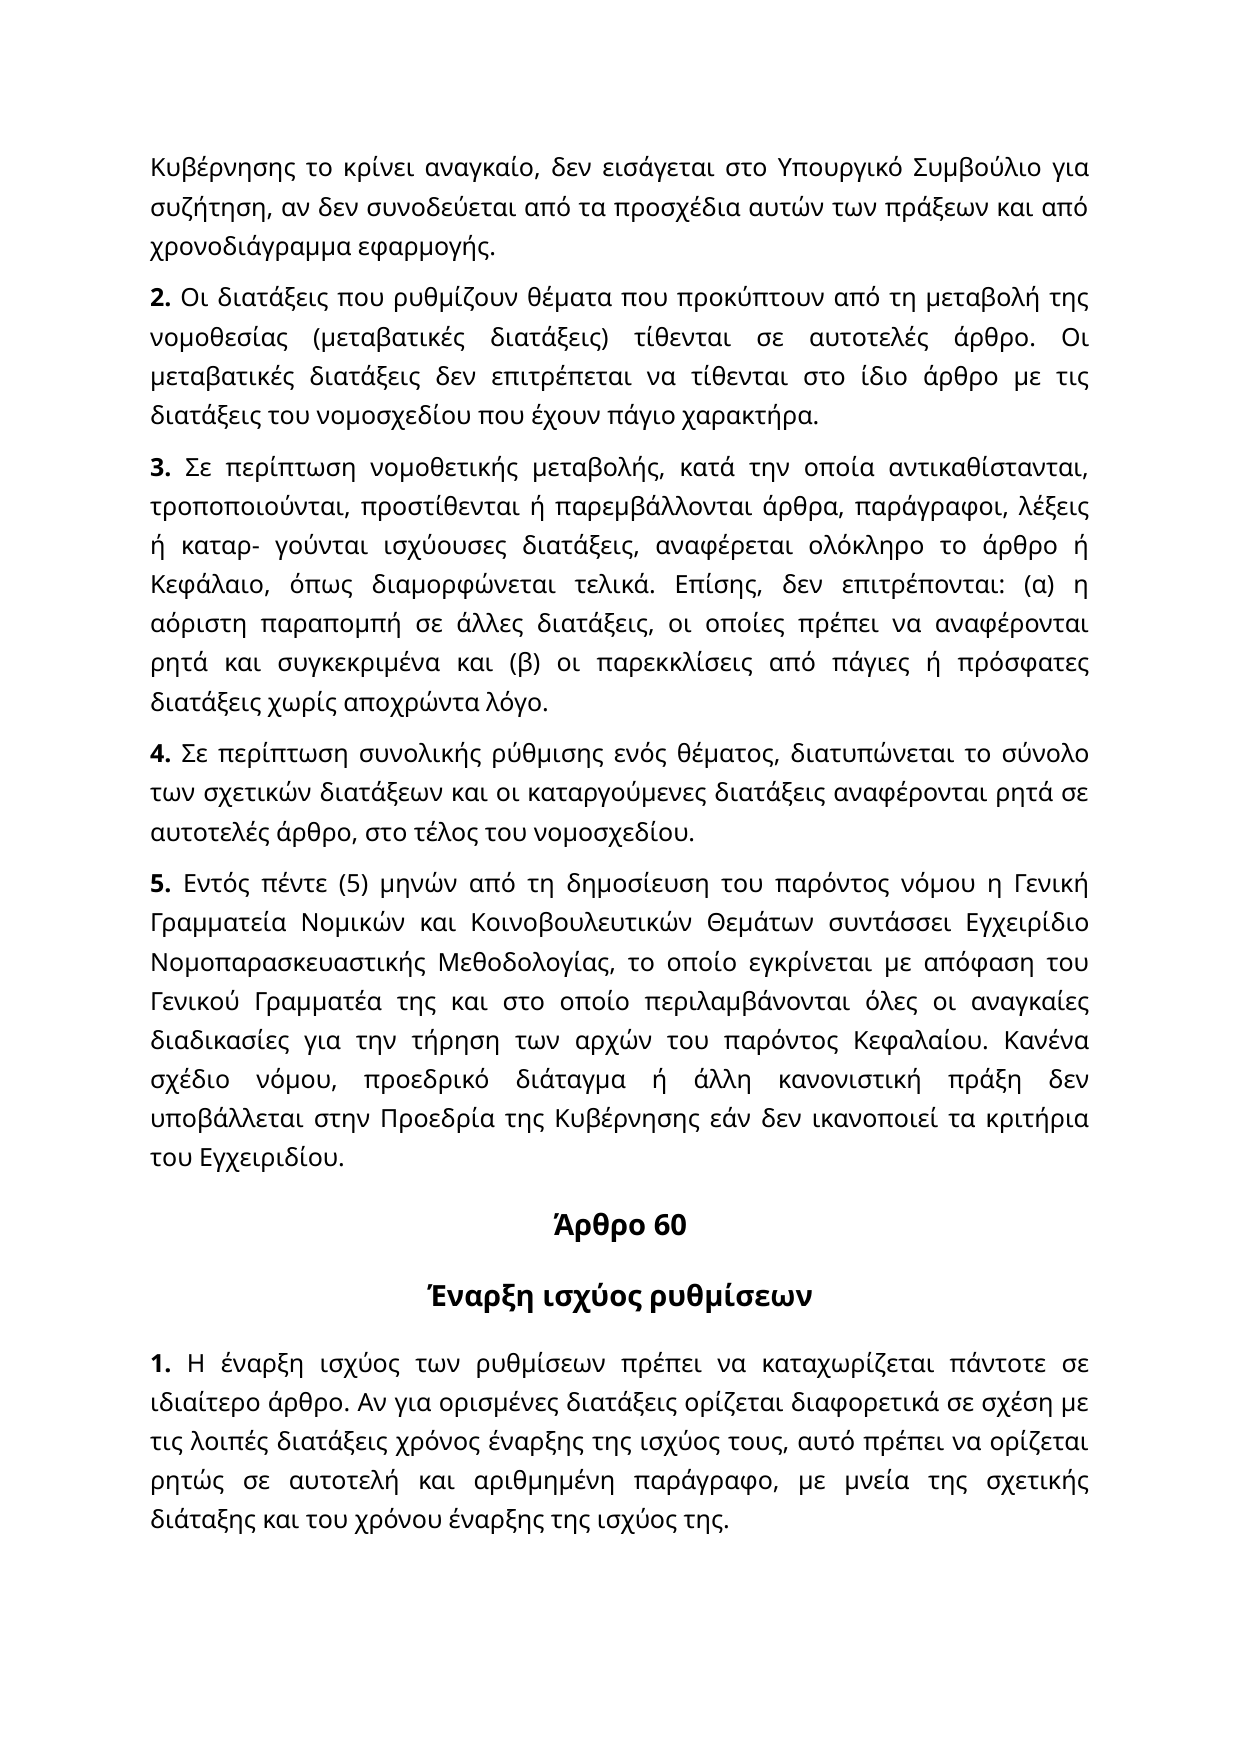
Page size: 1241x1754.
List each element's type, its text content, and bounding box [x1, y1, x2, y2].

text 5. Εντός πέντε (5) μηνών από τη δημοσίευση του παρόντος νόμου η Γενική Γραμματεία Νομικών και Κοινοβουλευτικών Θεμάτων συντάσσει Εγχειρίδιο Νομοπαρασκευαστικής Μεθοδολογίας, το οποίο εγκρίνεται με απόφαση του Γενικού Γραμματέα της και στο οποίο περιλαμβάνονται όλες οι αναγκαίες διαδικασίες για την τήρηση των αρχών του παρόντος Κεφαλαίου. Κανένα σχέδιο νόμου, προεδρικό διάταγμα ή άλλη κανονιστική πράξη δεν υποβάλλεται στην Προεδρία της Κυβέρνησης εάν δεν ικανοποιεί τα κριτήρια του Εγχειριδίου. [150, 866, 1090, 1174]
text 2. Οι διατάξεις που ρυθμίζουν θέματα που προκύπτουν από τη μεταβολή της νομοθεσίας (μεταβατικές διατάξεις) τίθενται σε αυτοτελές άρθρο. Οι μεταβατικές διατάξεις δεν επιτρέπεται να τίθενται στο ίδιο άρθρο με τις διατάξεις του νομοσχεδίου που έχουν πάγιο χαρακτήρα. [150, 280, 1090, 432]
subtitle Άρθρο 60 [150, 1204, 1090, 1244]
text Κυβέρνησης το κρίνει αναγκαίο, δεν εισάγεται στο Υπουργικό Συμβούλιο για συζήτηση, αν δεν συνοδεύεται από τα προσχέδια αυτών των πράξεων και από χρονοδιάγραμμα εφαρμογής. [150, 150, 1090, 262]
text 4. Σε περίπτωση συνολικής ρύθμισης ενός θέματος, διατυπώνεται το σύνολο των σχετικών διατάξεων και οι καταργούμενες διατάξεις αναφέρονται ρητά σε αυτοτελές άρθρο, στο τέλος του νομοσχεδίου. [150, 736, 1090, 848]
text 3. Σε περίπτωση νομοθετικής μεταβολής, κατά την οποία αντικαθίστανται, τροποποιούνται, προστίθενται ή παρεμβάλλονται άρθρα, παράγραφοι, λέξεις ή καταρ- γούνται ισχύουσες διατάξεις, αναφέρεται ολόκληρο το άρθρο ή Κεφάλαιο, όπως διαμορφώνεται τελικά. Επίσης, δεν επιτρέπονται: (α) η αόριστη παραπομπή σε άλλες διατάξεις, οι οποίες πρέπει να αναφέρονται ρητά και συγκεκριμένα και (β) οι παρεκκλίσεις από πάγιες ή πρόσφατες διατάξεις χωρίς αποχρώντα λόγο. [150, 449, 1090, 718]
text 1. Η έναρξη ισχύος των ρυθμίσεων πρέπει να καταχωρίζεται πάντοτε σε ιδιαίτερο άρθρο. Αν για ορισμένες διατάξεις ορίζεται διαφορετικά σε σχέση με τις λοιπές διατάξεις χρόνος έναρξης της ισχύος τους, αυτό πρέπει να ορίζεται ρητώς σε αυτοτελή και αριθμημένη παράγραφο, με μνεία της σχετικής διάταξης και του χρόνου έναρξης της ισχύος της. [150, 1345, 1090, 1536]
subtitle Έναρξη ισχύος ρυθμίσεων [150, 1275, 1090, 1314]
